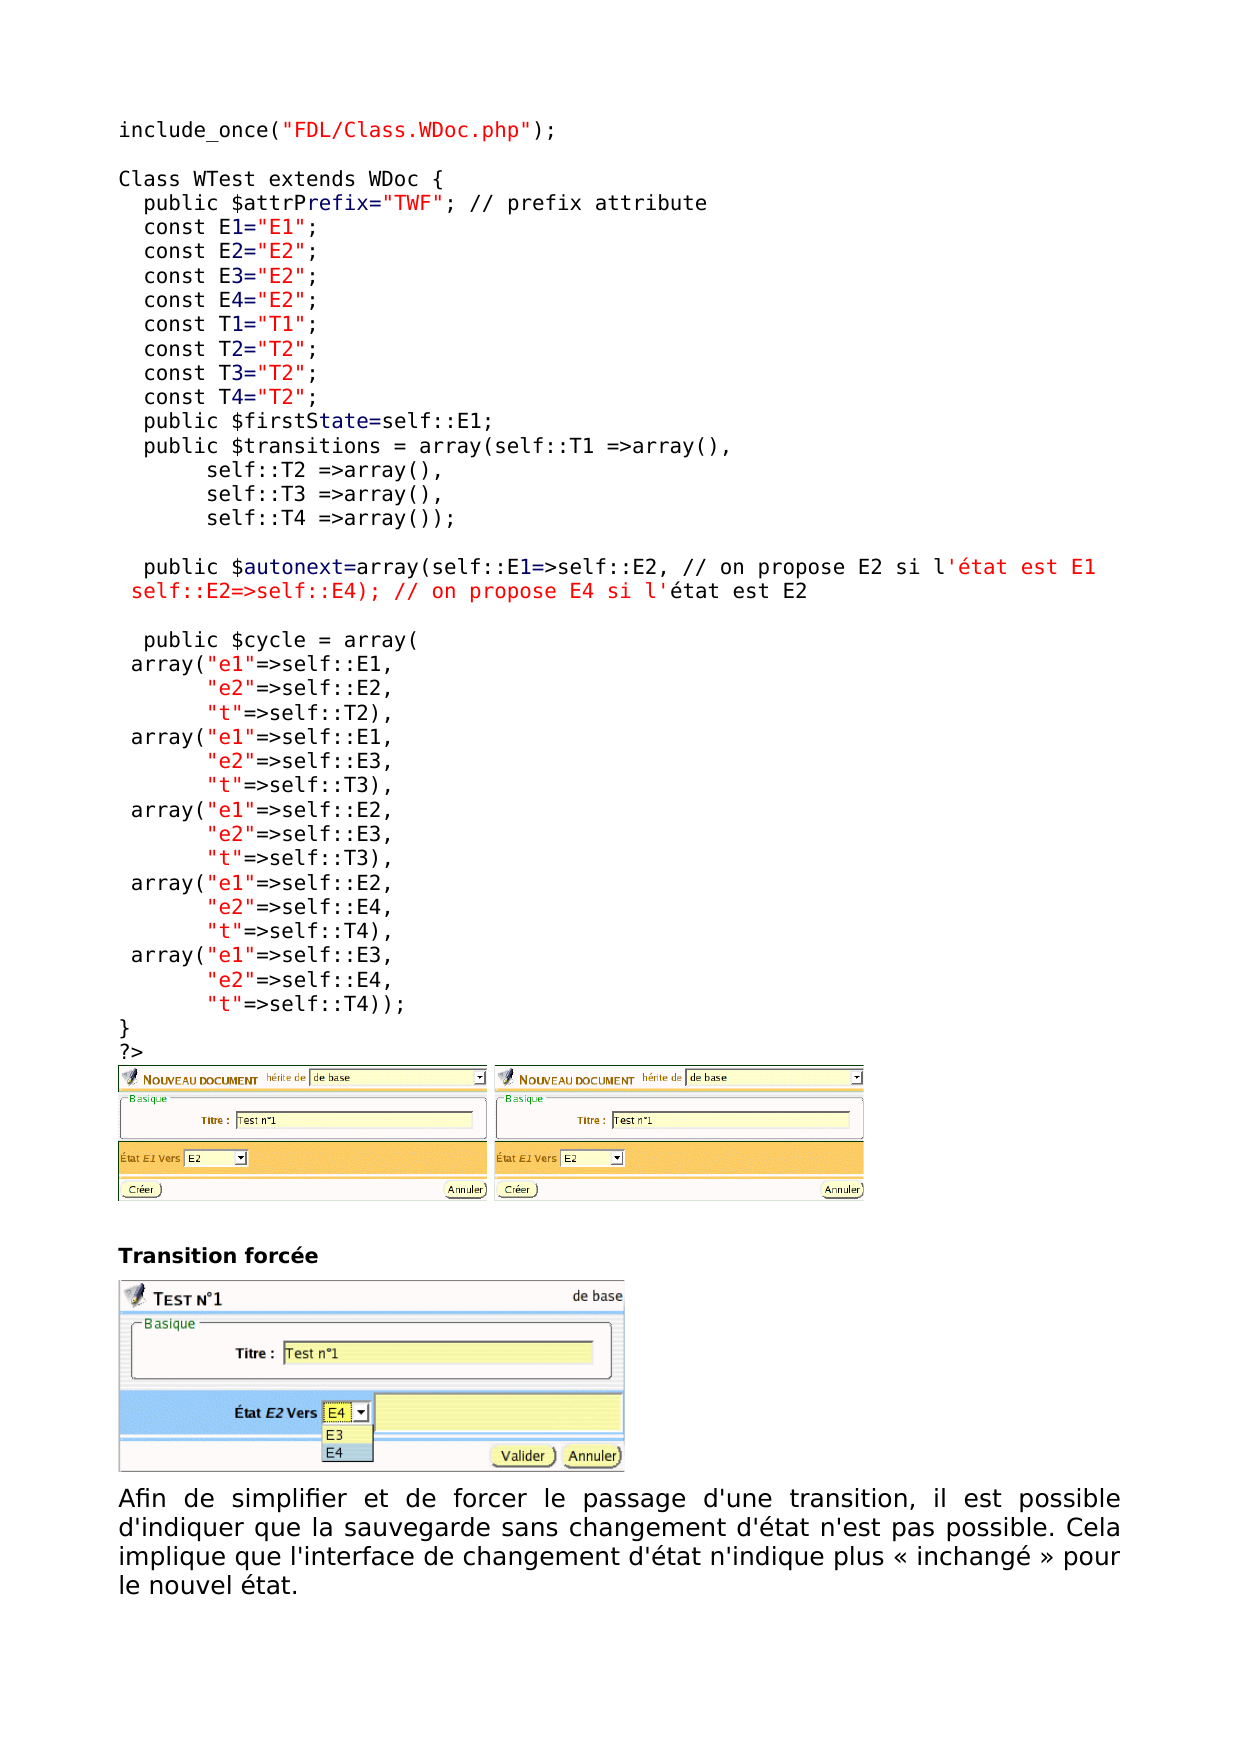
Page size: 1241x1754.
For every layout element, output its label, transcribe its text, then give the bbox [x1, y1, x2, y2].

text const E1="E1"; [118, 215, 1122, 239]
text array("e1"=>self::E2, [118, 871, 1122, 895]
picture [494, 1064, 864, 1201]
text self::T3 =>array(), [118, 482, 1122, 506]
text array("e1"=>self::E3, [118, 943, 1122, 968]
text self::E2=>self::E4); // on propose E4 si l'état est E2 [118, 579, 1122, 603]
text const T2="T2"; [118, 337, 1122, 361]
text array("e1"=>self::E1, [118, 652, 1122, 676]
text const T1="T1"; [118, 312, 1122, 337]
text "t"=>self::T4), [118, 919, 1122, 943]
text "e2"=>self::E4, [118, 968, 1122, 992]
text const E2="E2"; [118, 239, 1122, 264]
text Class WTest extends WDoc { [118, 167, 1122, 191]
text const E4="E2"; [118, 288, 1122, 312]
text public $transitions = array(self::T1 =>array(), [118, 434, 1122, 458]
text const E3="E2"; [118, 264, 1122, 288]
text "t"=>self::T2), [118, 701, 1122, 725]
text Afin de simplifier et de forcer le passage d'une transition, il est possible d'indiquer que la sauvegarde sans changement d'état n'est pas possible. Cela implique que l'interface de changement d'état n'indique plus « inchangé » pour le nouvel état. [118, 1484, 1122, 1601]
text self::T4 =>array()); [118, 506, 1122, 531]
text const T3="T2"; [118, 361, 1122, 385]
text public $cycle = array( [118, 628, 1122, 652]
text include_once("FDL/Class.WDoc.php"); [118, 118, 1122, 142]
subtitle Transition forcée [118, 1244, 1122, 1268]
text "t"=>self::T3), [118, 773, 1122, 798]
text ?> [118, 1040, 1122, 1065]
picture [118, 1064, 487, 1201]
text "e2"=>self::E4, [118, 895, 1122, 919]
text self::T2 =>array(), [118, 458, 1122, 482]
text "e2"=>self::E3, [118, 822, 1122, 846]
picture [118, 1280, 625, 1472]
text array("e1"=>self::E2, [118, 798, 1122, 822]
text "t"=>self::T3), [118, 846, 1122, 871]
text "e2"=>self::E2, [118, 676, 1122, 701]
text public $autonext=array(self::E1=>self::E2, // on propose E2 si l'état est E1 [118, 555, 1122, 579]
text array("e1"=>self::E1, [118, 725, 1122, 749]
text const T4="T2"; [118, 385, 1122, 409]
text "e2"=>self::E3, [118, 749, 1122, 773]
text } [118, 1016, 1122, 1040]
text public $firstState=self::E1; [118, 409, 1122, 434]
text public $attrPrefix="TWF"; // prefix attribute [118, 191, 1122, 215]
text "t"=>self::T4)); [118, 992, 1122, 1016]
